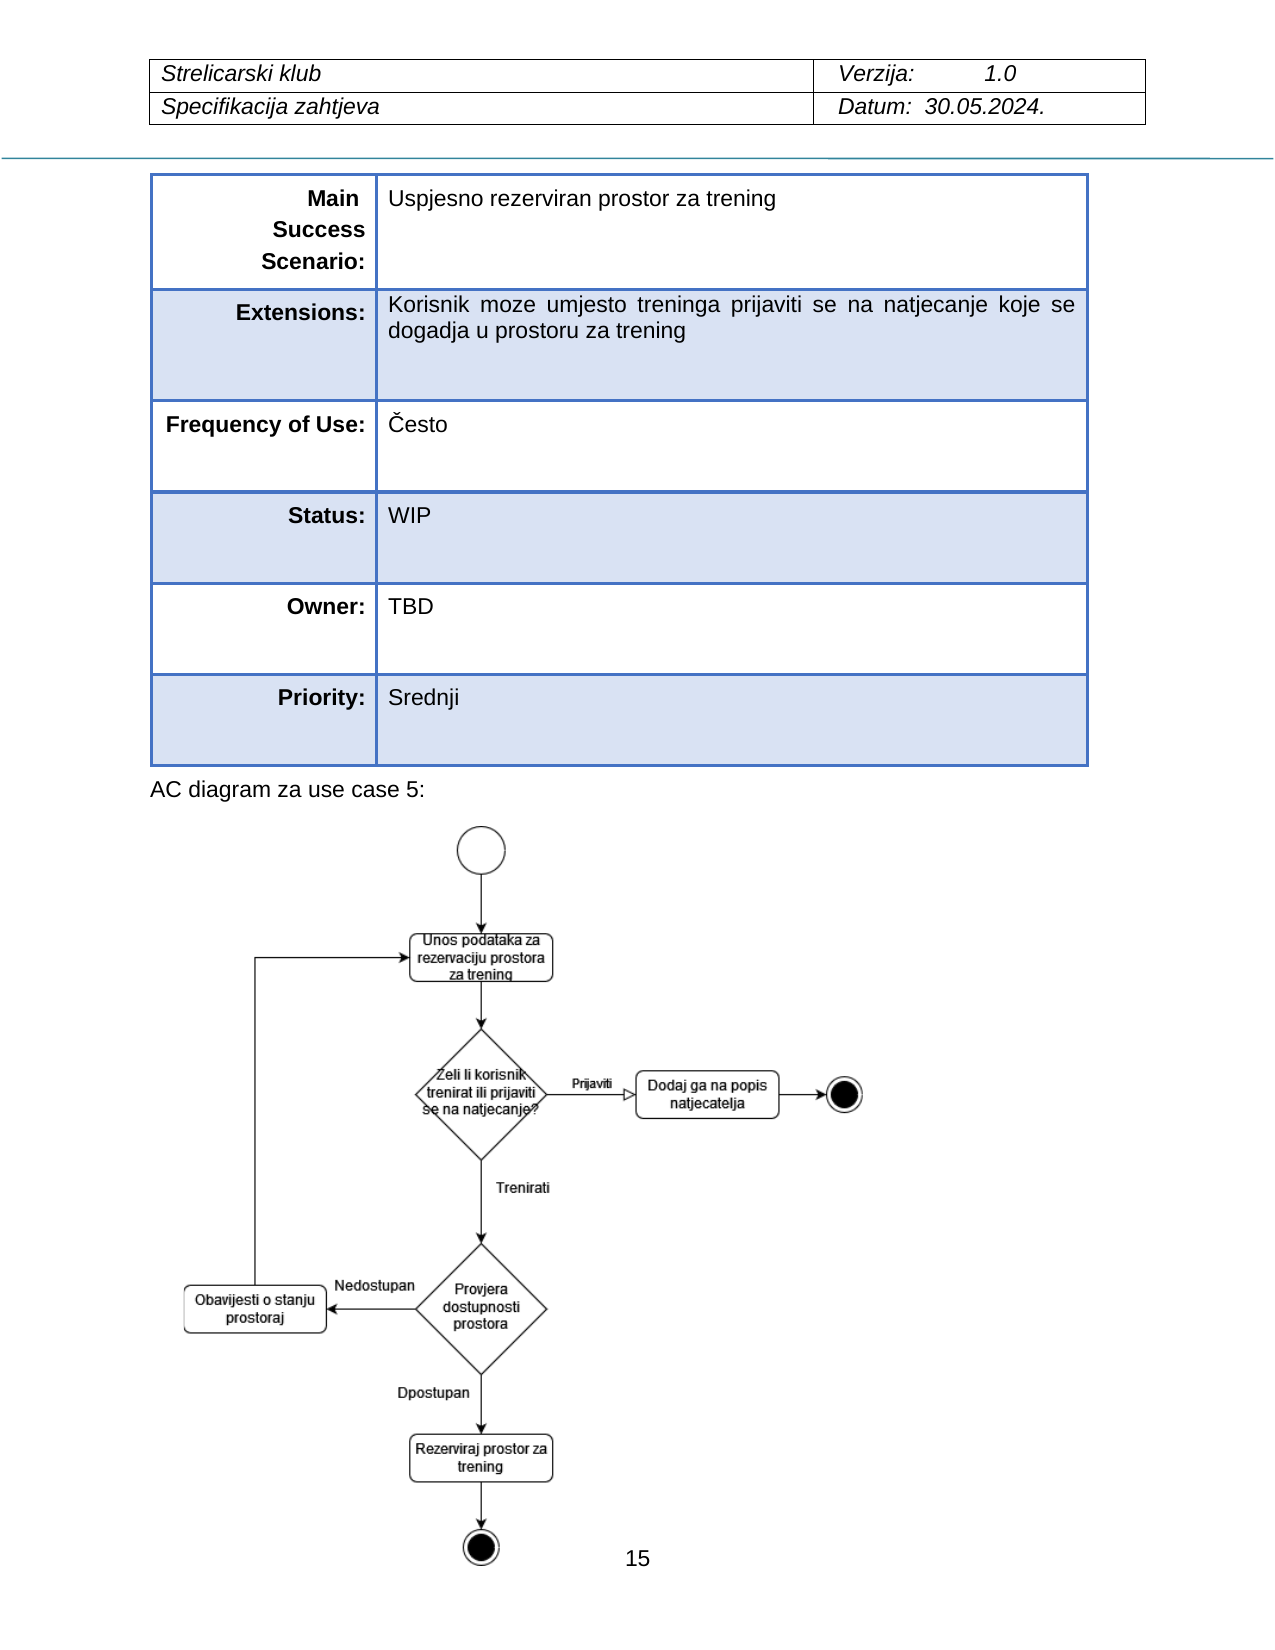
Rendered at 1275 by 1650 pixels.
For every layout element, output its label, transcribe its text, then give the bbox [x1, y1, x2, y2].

table_cell Main Success Scenario: [153, 176, 375, 288]
table_cell Korisnik moze umjesto treninga prijaviti se na natjecanje koje se dogadja u prostoru za trening [378, 291, 1086, 399]
table_cell Priority: [153, 676, 375, 764]
table_cell Status: [153, 494, 375, 582]
table_cell Često [378, 402, 1086, 490]
picture [183, 826, 863, 1566]
table_cell Uspjesno rezerviran prostor za trening [378, 176, 1086, 288]
table_cell TBD [378, 585, 1086, 673]
text AC diagram za use case 5: [150, 776, 1125, 802]
table_cell Srednji [378, 676, 1086, 764]
table_cell Extensions: [153, 291, 375, 399]
table_cell Frequency of Use: [153, 402, 375, 490]
table_cell WIP [378, 494, 1086, 582]
table_cell Owner: [153, 585, 375, 673]
